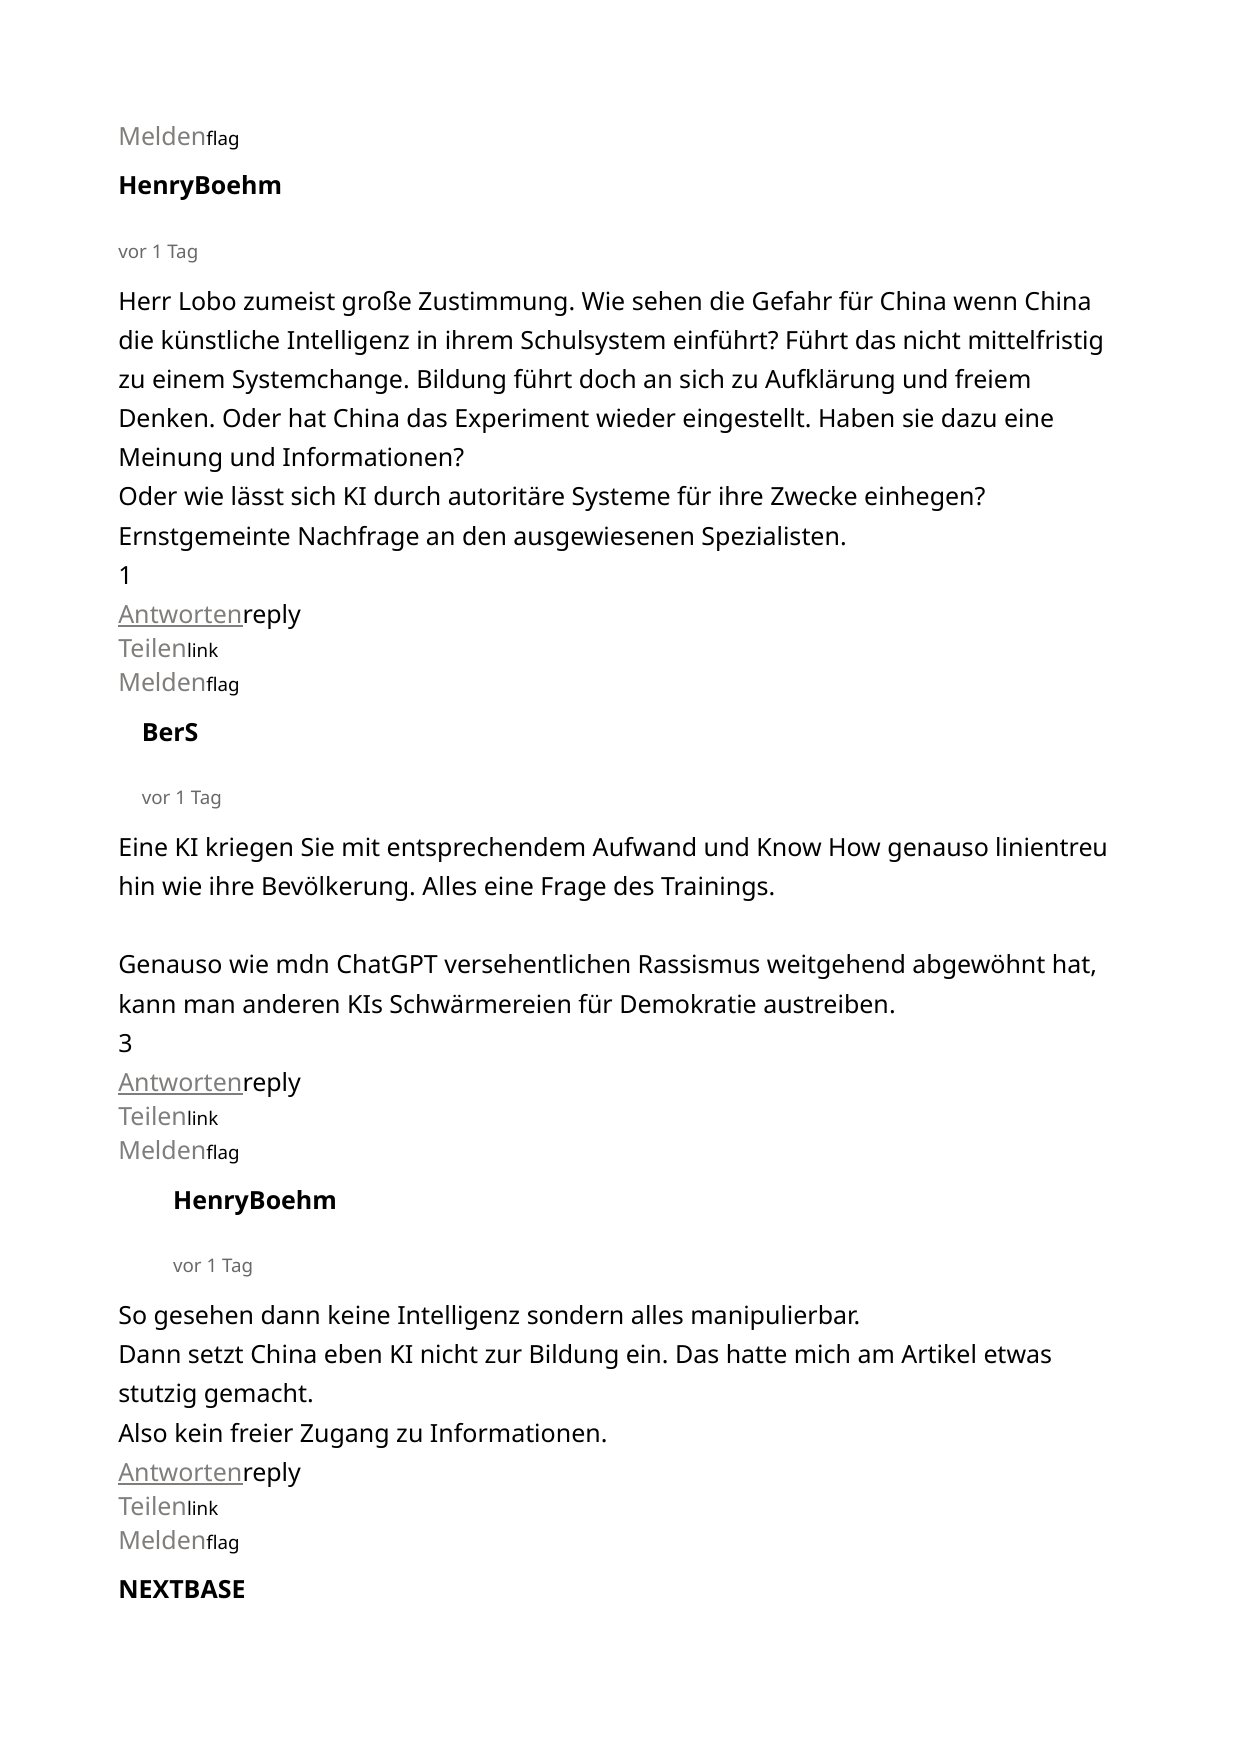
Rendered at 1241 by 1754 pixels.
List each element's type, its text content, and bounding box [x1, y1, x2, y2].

text 3 [118, 1025, 1122, 1059]
text Meldenflag [118, 664, 1122, 699]
text Meldenflag [118, 118, 1122, 152]
text vor 1 Tag [173, 1253, 1117, 1278]
text Teilenlink [118, 631, 1122, 664]
text Teilenlink [118, 1099, 1122, 1133]
text vor 1 Tag [118, 238, 1117, 264]
text Herr Lobo zumeist große Zustimmung. Wie sehen die Gefahr für China wenn China die künstliche Intelligenz in ihrem Schulsystem einführt? Führt das nicht mittelfristig zu einem Systemchange. Bildung führt doch an sich zu Aufklärung und freiem Denken. Oder hat China das Experiment wieder eingestellt. Haben sie dazu eine Meinung und Informationen? Oder wie lässt sich KI durch autoritäre Systeme für ihre Zwecke einhegen? Ernstgemeinte Nachfrage an den ausgewiesenen Spezialisten. [118, 283, 1122, 552]
text Meldenflag [118, 1522, 1122, 1557]
text Teilenlink [118, 1488, 1122, 1522]
text Antwortenreply [118, 596, 1122, 631]
text 1 [118, 557, 1122, 591]
text HenryBoehm [118, 168, 1114, 202]
text BerS [142, 714, 1114, 748]
text Antwortenreply [118, 1454, 1122, 1488]
text Meldenflag [118, 1133, 1122, 1167]
text HenryBoehm [173, 1182, 1114, 1216]
text Eine KI kriegen Sie mit entsprechendem Aufwand und Know How genauso linientreu hin wie ihre Bevölkerung. Alles eine Frage des Trainings. Genauso wie mdn ChatGPT versehentlichen Rassismus weitgehend abgewöhnt hat, kann man anderen KIs Schwärmereien für Demokratie austreiben. [118, 829, 1122, 1020]
text NEXTBASE [118, 1572, 1114, 1606]
text vor 1 Tag [142, 785, 1117, 810]
text Antwortenreply [118, 1064, 1122, 1099]
text So gesehen dann keine Intelligenz sondern alles manipulierbar. Dann setzt China eben KI nicht zur Bildung ein. Das hatte mich am Artikel etwas stutzig gemacht. Also kein freier Zugang zu Informationen. [118, 1298, 1122, 1449]
